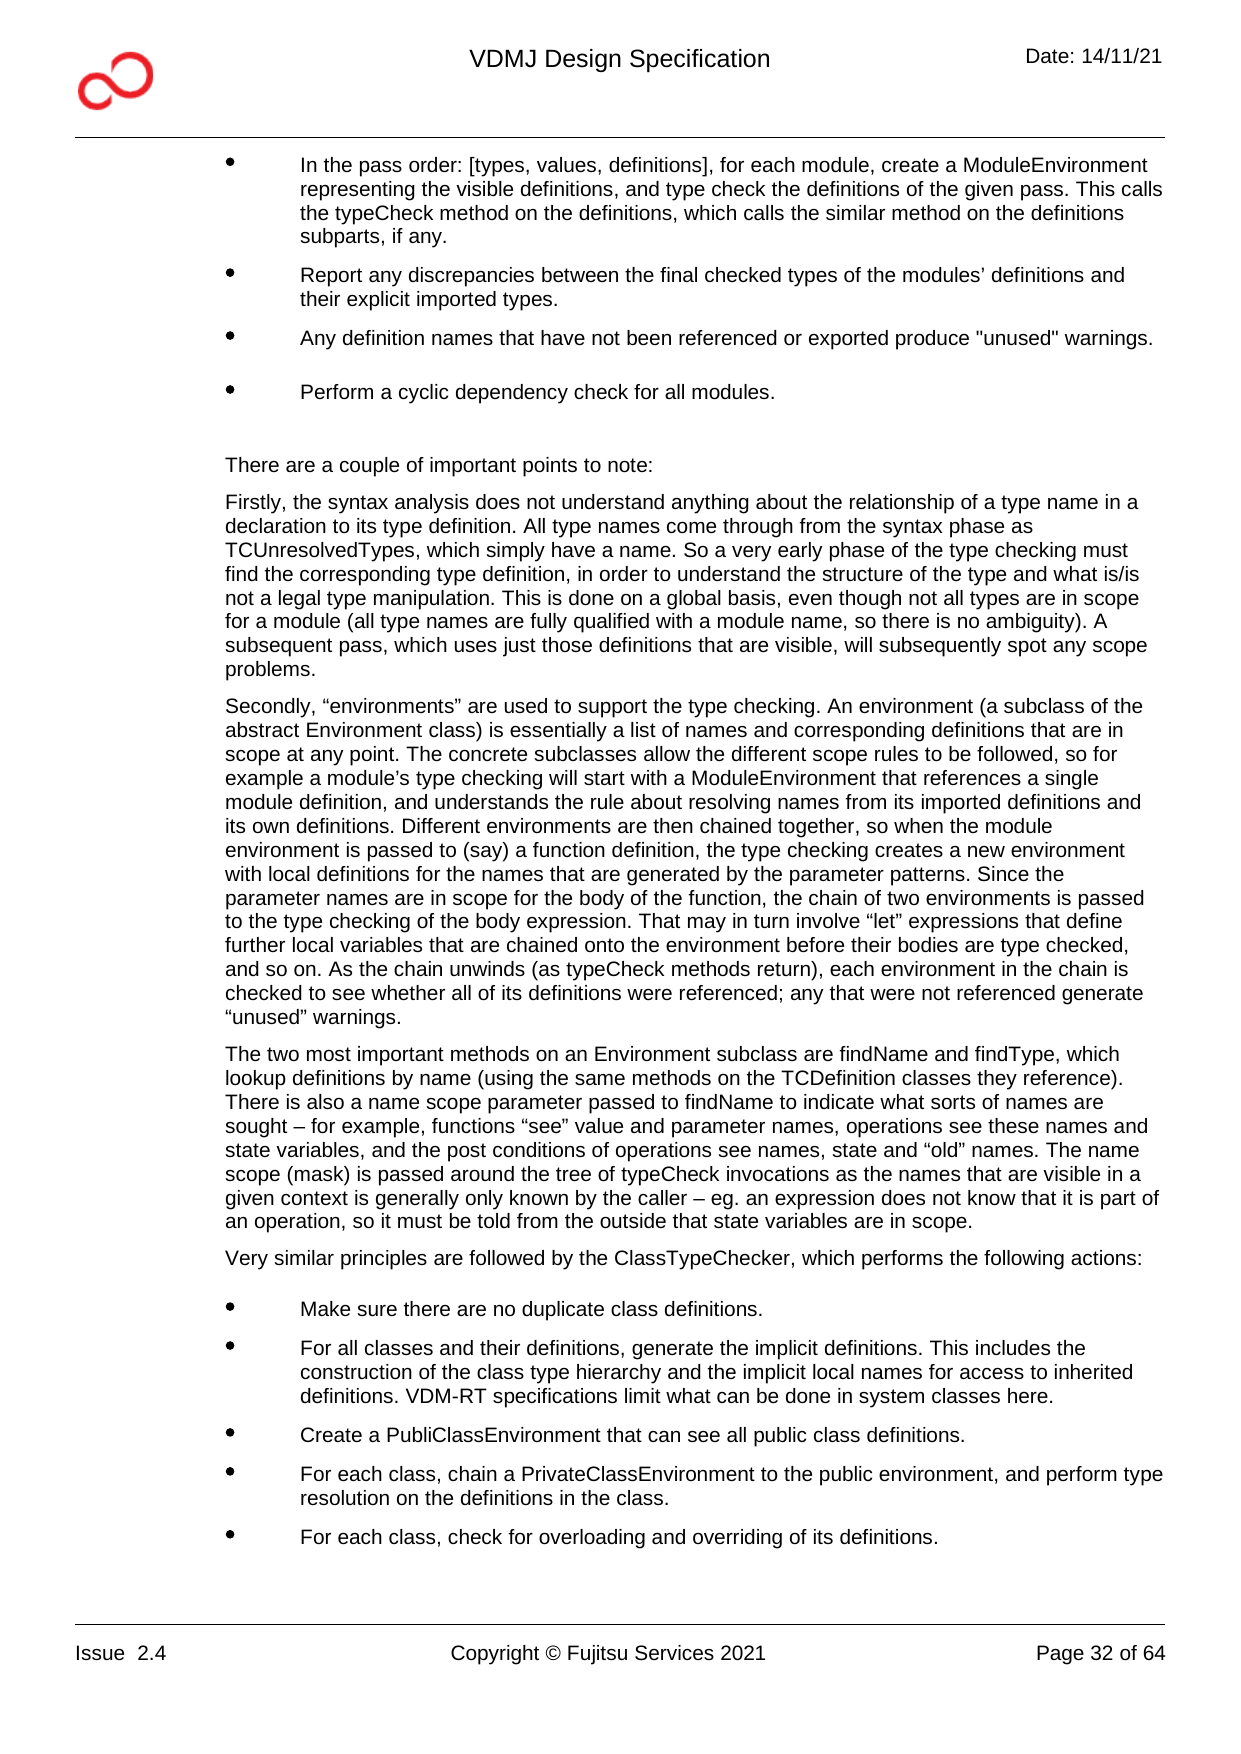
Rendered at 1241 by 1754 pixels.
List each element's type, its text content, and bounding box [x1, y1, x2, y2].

text There are a couple of important points to note: [225, 453, 1165, 477]
text Firstly, the syntax analysis does not understand anything about the relationship of a type name in a declaration to its type definition. All type names come through from the syntax phase as TCUnresolvedTypes, which simply have a name. So a very early phase of the type checking must find the corresponding type definition, in order to understand the structure of the type and what is/is not a legal type manipulation. This is done on a global basis, even though not all types are in scope for a module (all type names are fully qualified with a module name, so there is no ambiguity). A subsequent pass, which uses just those definitions that are visible, will subsequently spot any scope problems. [225, 490, 1165, 682]
list Any definition names that have not been referenced or exported produce "unused" warnings. [225, 327, 1165, 351]
text Secondly, “environments” are used to support the type checking. An environment (a subclass of the abstract Environment class) is essentially a list of names and corresponding definitions that are in scope at any point. The concrete subclasses allow the different scope rules to be followed, so for example a module’s type checking will start with a ModuleEnvironment that references a single module definition, and understands the rule about resolving names from its imported definitions and its own definitions. Different environments are then chained together, so when the module environment is passed to (say) a function definition, the type checking creates a new environment with local definitions for the names that are generated by the parameter patterns. Since the parameter names are in scope for the body of the function, the chain of two environments is passed to the type checking of the body expression. That may in turn involve “let” expressions that define further local variables that are chained onto the environment before their bodies are type checked, and so on. As the chain unwinds (as typeCheck methods return), each environment in the chain is checked to see whether all of its definitions were referenced; any that were not referenced generate “unused” warnings. [225, 694, 1165, 1029]
list For all classes and their definitions, generate the implicit definitions. This includes the construction of the class type hierarchy and the implicit local names for access to inherited definitions. VDM-RT specifications limit what can be done in system classes here. [225, 1337, 1165, 1408]
list In the pass order: [types, values, definitions], for each module, create a ModuleEnvironment representing the visible definitions, and type check the definitions of the given pass. This calls the typeCheck method on the definitions, which calls the similar method on the definitions subparts, if any. [225, 153, 1165, 249]
list Create a PubliClassEnvironment that can see all public class definitions. [225, 1423, 1165, 1447]
list For each class, chain a PrivateClassEnvironment to the public environment, and perform type resolution on the definitions in the class. [225, 1462, 1165, 1510]
list Perform a cyclic dependency check for all modules. [225, 381, 1165, 404]
text Very similar principles are followed by the ClassTypeChecker, which performs the following actions: [225, 1246, 1165, 1270]
picture [78, 44, 153, 120]
list For each class, check for overloading and overriding of its definitions. [225, 1525, 1165, 1549]
list Report any discrepancies between the final checked types of the modules’ definitions and their explicit imported types. [225, 264, 1165, 312]
text The two most important methods on an Environment subclass are findName and findType, which lookup definitions by name (using the same methods on the TCDefinition classes they reference). There is also a name scope parameter passed to findName to indicate what sorts of names are sought – for example, functions “see” value and parameter names, operations see these names and state variables, and the post conditions of operations see names, state and “old” names. The name scope (mask) is passed around the tree of typeCheck invocations as the names that are visible in a given context is generally only known by the caller – eg. an expression does not know that it is part of an operation, so it must be told from the outside that state variables are in scope. [225, 1042, 1165, 1234]
list Make sure there are no duplicate class definitions. [225, 1298, 1165, 1322]
